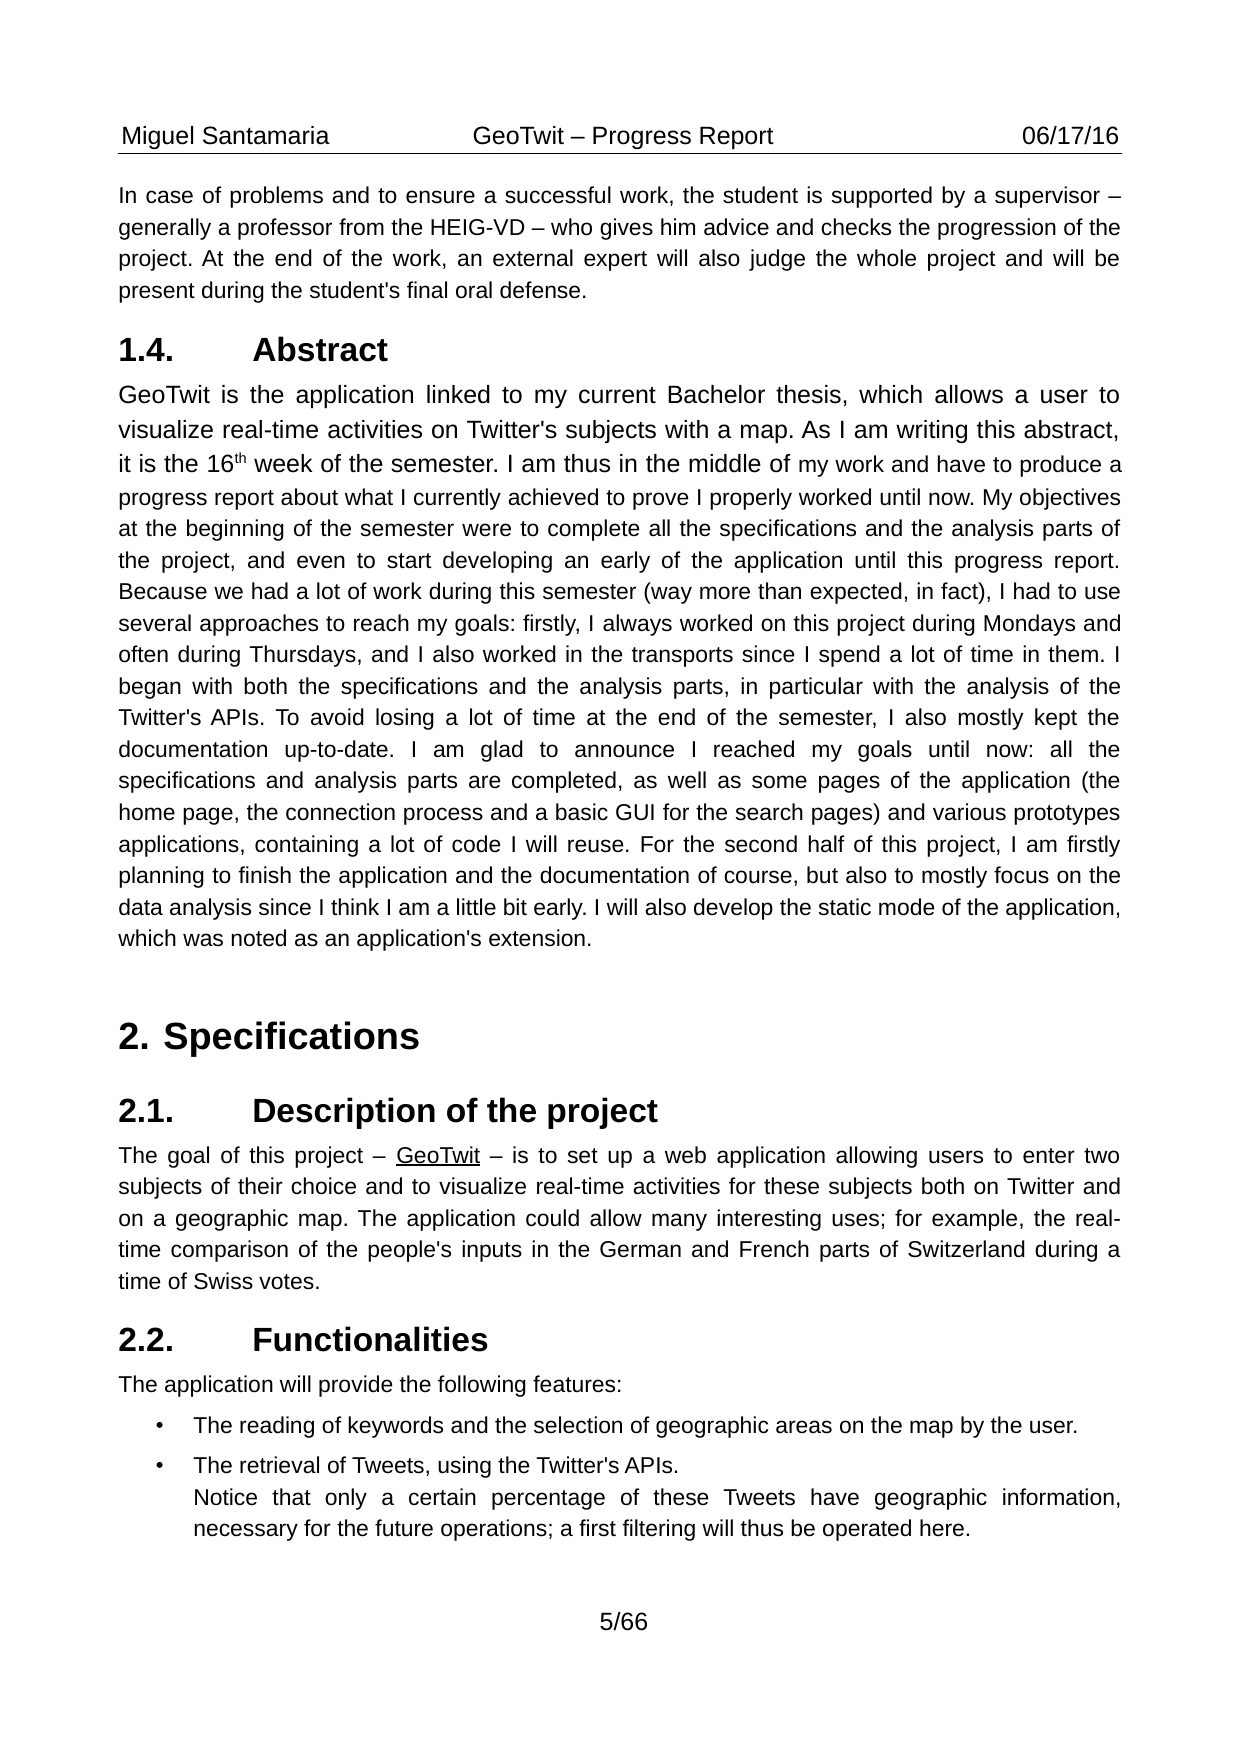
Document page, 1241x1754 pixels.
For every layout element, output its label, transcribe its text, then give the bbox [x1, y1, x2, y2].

list The retrieval of Tweets, using the Twitter's APIs. [156, 1452, 1122, 1478]
text In case of problems and to ensure a successful work, the student is supported by a supervisor – generally a professor from the HEIG-VD – who gives him advice and checks the progression of the project. At the end of the work, an external expert will also judge the whole project and will be present during the student's final oral defense. [118, 182, 1122, 303]
text The goal of this project – GeoTwit – is to set up a web application allowing users to enter two subjects of their choice and to visualize real-time activities for these subjects both on Twitter and on a geographic map. The application could allow many interesting uses; for example, the real-time comparison of the people's inputs in the German and French parts of Switzerland during a time of Swiss votes. [118, 1142, 1122, 1294]
subtitle Abstract [118, 329, 1122, 368]
subtitle Specifications [118, 1013, 1122, 1057]
subtitle Functionalities [118, 1320, 1122, 1359]
list Notice that only a certain percentage of these Tweets have geographic information, necessary for the future operations; a first filtering will thus be operated here. [156, 1484, 1122, 1542]
text GeoTwit is the application linked to my current Bachelor thesis, which allows a user to visualize real-time activities on Twitter's subjects with a map. As I am writing this abstract, it is the 16th week of the semester. I am thus in the middle of my work and have to produce a progress report about what I currently achieved to prove I properly worked until now. My objectives at the beginning of the semester were to complete all the specifications and the analysis parts of the project, and even to start developing an early of the application until this progress report. Because we had a lot of work during this semester (way more than expected, in fact), I had to use several approaches to reach my goals: firstly, I always worked on this project during Mondays and often during Thursdays, and I also worked in the transports since I spend a lot of time in them. I began with both the specifications and the analysis parts, in particular with the analysis of the Twitter's APIs. To avoid losing a lot of time at the end of the semester, I also mostly kept the documentation up-to-date. I am glad to announce I reached my goals until now: all the specifications and analysis parts are completed, as well as some pages of the application (the home page, the connection process and a basic GUI for the search pages) and various prototypes applications, containing a lot of code I will reuse. For the second half of this project, I am firstly planning to finish the application and the documentation of course, but also to mostly focus on the data analysis since I think I am a little bit early. I will also develop the static mode of the application, which was noted as an application's extension. [118, 381, 1122, 952]
list The reading of keywords and the selection of geographic areas on the map by the user. [156, 1412, 1122, 1438]
text The application will provide the following features: [118, 1371, 1122, 1398]
subtitle Description of the project [118, 1090, 1122, 1129]
